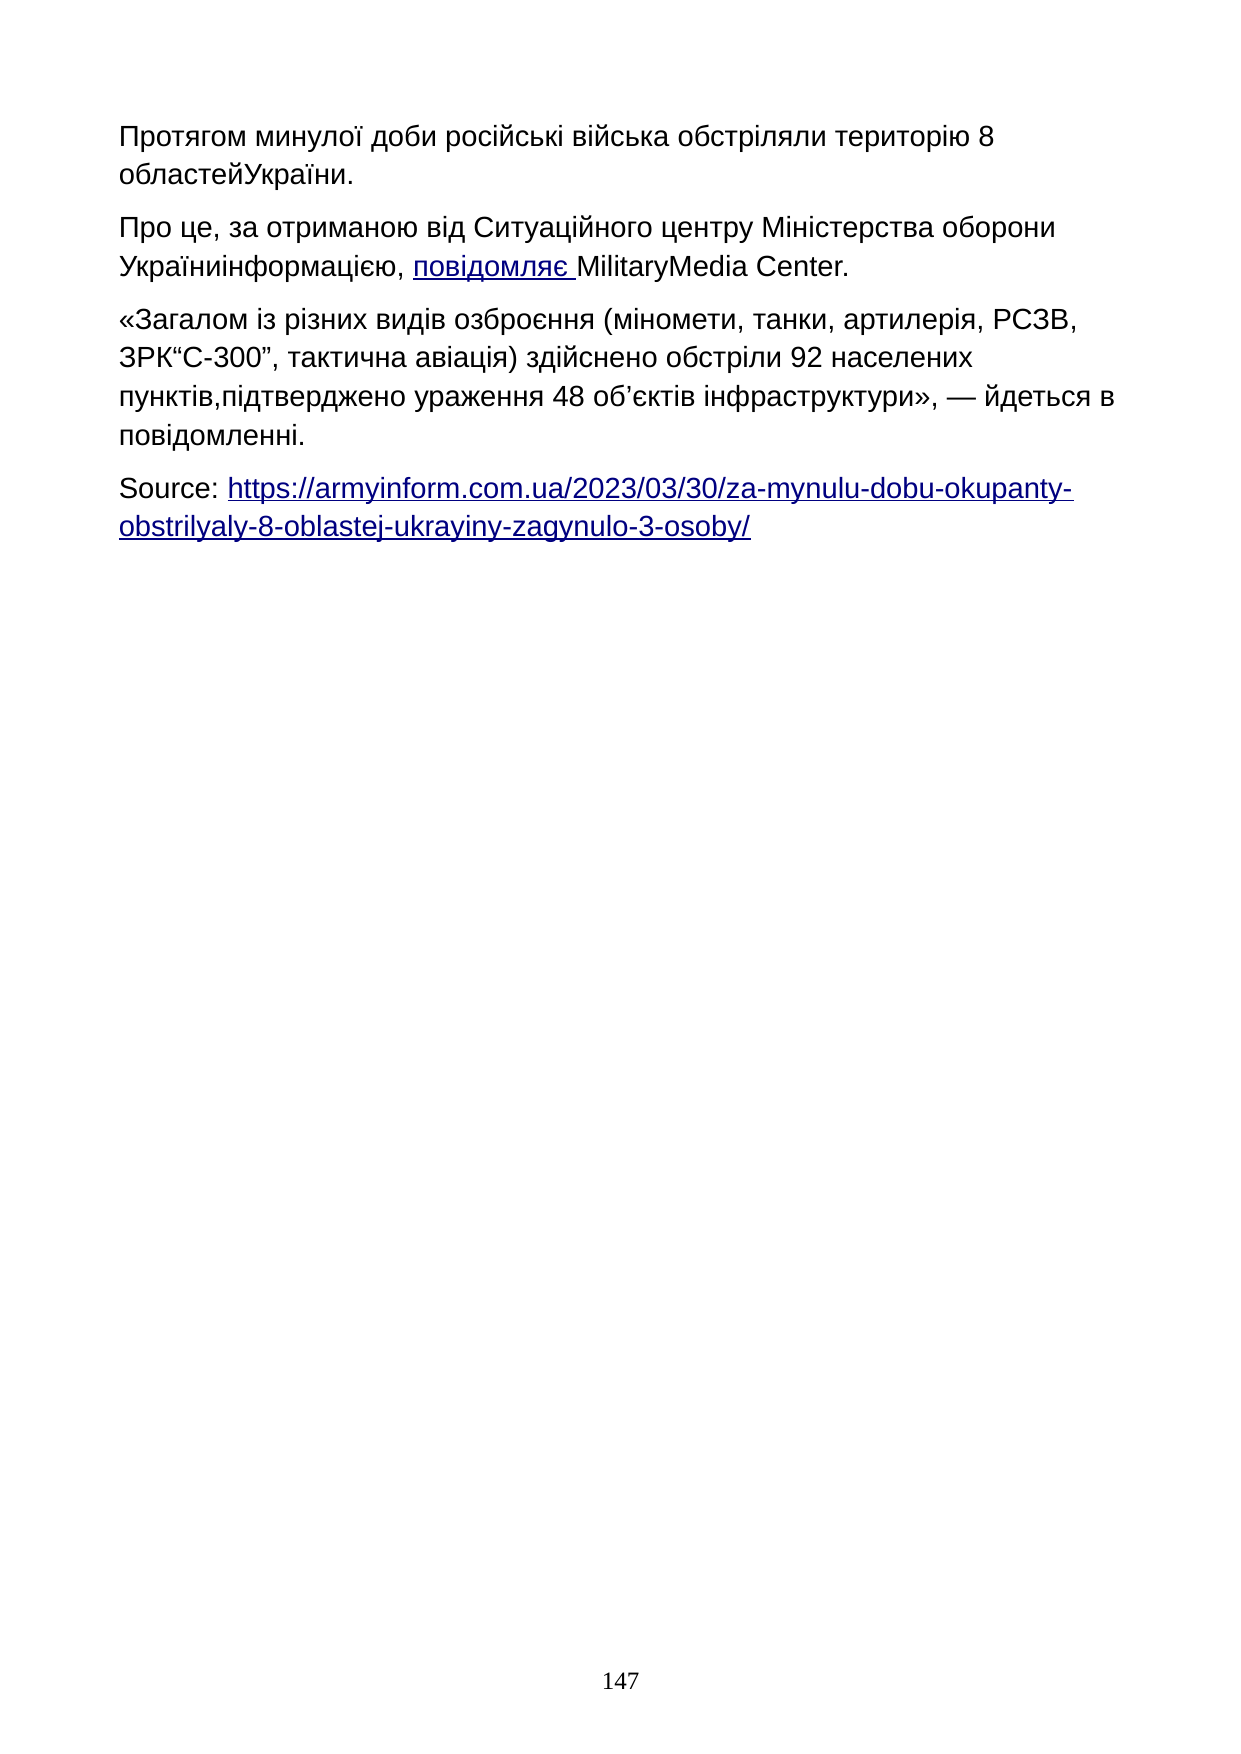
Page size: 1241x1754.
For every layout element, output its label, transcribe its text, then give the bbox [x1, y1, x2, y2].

text «Загалом із різних видів озброєння (міномети, танки, артилерія, РСЗВ, ЗРК“С-300”, тактична авіація) здійснено обстріли 92 населених пунктів,підтверджено ураження 48 об’єктів інфраструктури», — йдеться в повідомленні. [118, 302, 1122, 451]
text Source: https://armyinform.com.ua/2023/03/30/za-mynulu-dobu-okupanty-obstrilyaly-8-oblastej-ukrayiny-zagynulo-3-osoby/ [118, 471, 1122, 543]
text Про це, за отриманою від Ситуаційного центру Міністерства оборони Україниінформацією, повідомляє MilitaryMedia Center. [118, 210, 1122, 282]
text Протягом минулої доби російські війська обстріляли територію 8 областейУкраїни. [118, 118, 1122, 191]
